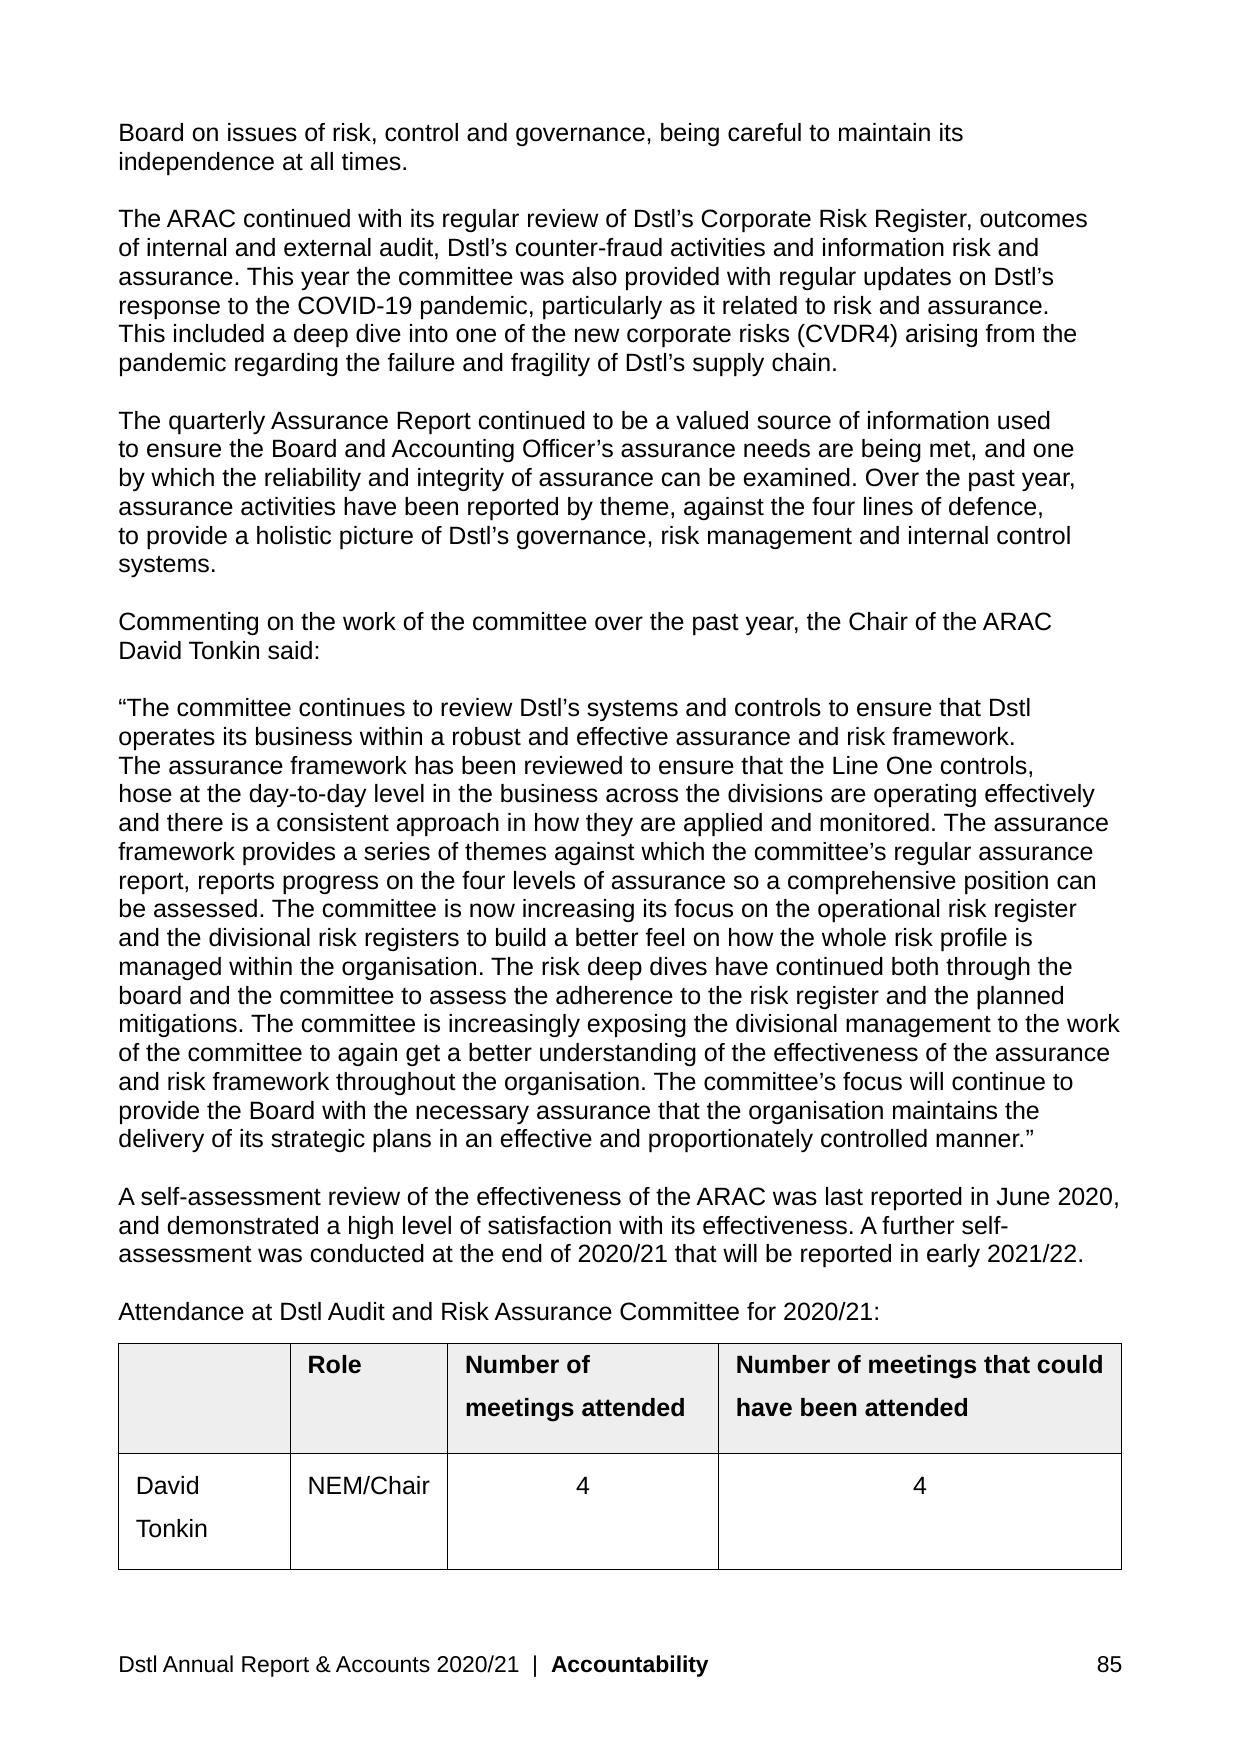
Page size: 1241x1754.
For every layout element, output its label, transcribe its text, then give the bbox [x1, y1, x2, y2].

text The ARAC continued with its regular review of Dstl’s Corporate Risk Register, outcomes of internal and external audit, Dstl’s counter-fraud activities and information risk and assurance. This year the committee was also provided with regular updates on Dstl’s response to the COVID-19 pandemic, particularly as it related to risk and assurance. This included a deep dive into one of the new corporate risks (CVDR4) arising from the pandemic regarding the failure and fragility of Dstl’s supply chain. [118, 204, 1122, 377]
text Board on issues of risk, control and governance, being careful to maintain its independence at all times. [118, 118, 1122, 176]
text The quarterly Assurance Report continued to be a valued source of information used to ensure the Board and Accounting Officer’s assurance needs are being met, and one by which the reliability and integrity of assurance can be examined. Over the past year, assurance activities have been reported by theme, against the four lines of defence, to provide a holistic picture of Dstl’s governance, risk management and internal control systems. [118, 406, 1122, 578]
text “The committee continues to review Dstl’s systems and controls to ensure that Dstl operates its business within a robust and effective assurance and risk framework. The assurance framework has been reviewed to ensure that the Line One controls, hose at the day-to-day level in the business across the divisions are operating effectively and there is a consistent approach in how they are applied and monitored. The assurance framework provides a series of themes against which the committee’s regular assurance report, reports progress on the four levels of assurance so a comprehensive position can be assessed. The committee is now increasing its focus on the operational risk register and the divisional risk registers to build a better feel on how the whole risk profile is managed within the organisation. The risk deep dives have continued both through the board and the committee to assess the adherence to the risk register and the planned mitigations. The committee is increasingly exposing the divisional management to the work of the committee to again get a better understanding of the effectiveness of the assurance and risk framework throughout the organisation. The committee’s focus will continue to provide the Board with the necessary assurance that the organisation maintains the delivery of its strategic plans in an effective and proportionately controlled manner.” [118, 693, 1122, 1153]
text A self-assessment review of the effectiveness of the ARAC was last reported in June 2020, and demonstrated a high level of satisfaction with its effectiveness. A further self-assessment was conducted at the end of 2020/21 that will be reported in early 2021/22. [118, 1182, 1122, 1268]
table_header Number of meetings that could have been attended [719, 1344, 1121, 1453]
text Attendance at Dstl Audit and Risk Assurance Committee for 2020/21: [118, 1297, 1122, 1326]
table_cell NEM/Chair [291, 1454, 447, 1569]
table_header Role [291, 1344, 447, 1453]
table_header Number of meetings attended [448, 1344, 718, 1453]
text Commenting on the work of the committee over the past year, the Chair of the ARAC David Tonkin said: [118, 607, 1122, 664]
table_header [119, 1344, 290, 1453]
table_cell 4 [448, 1454, 718, 1569]
table_cell 4 [719, 1454, 1121, 1569]
table_cell David Tonkin [119, 1454, 290, 1569]
